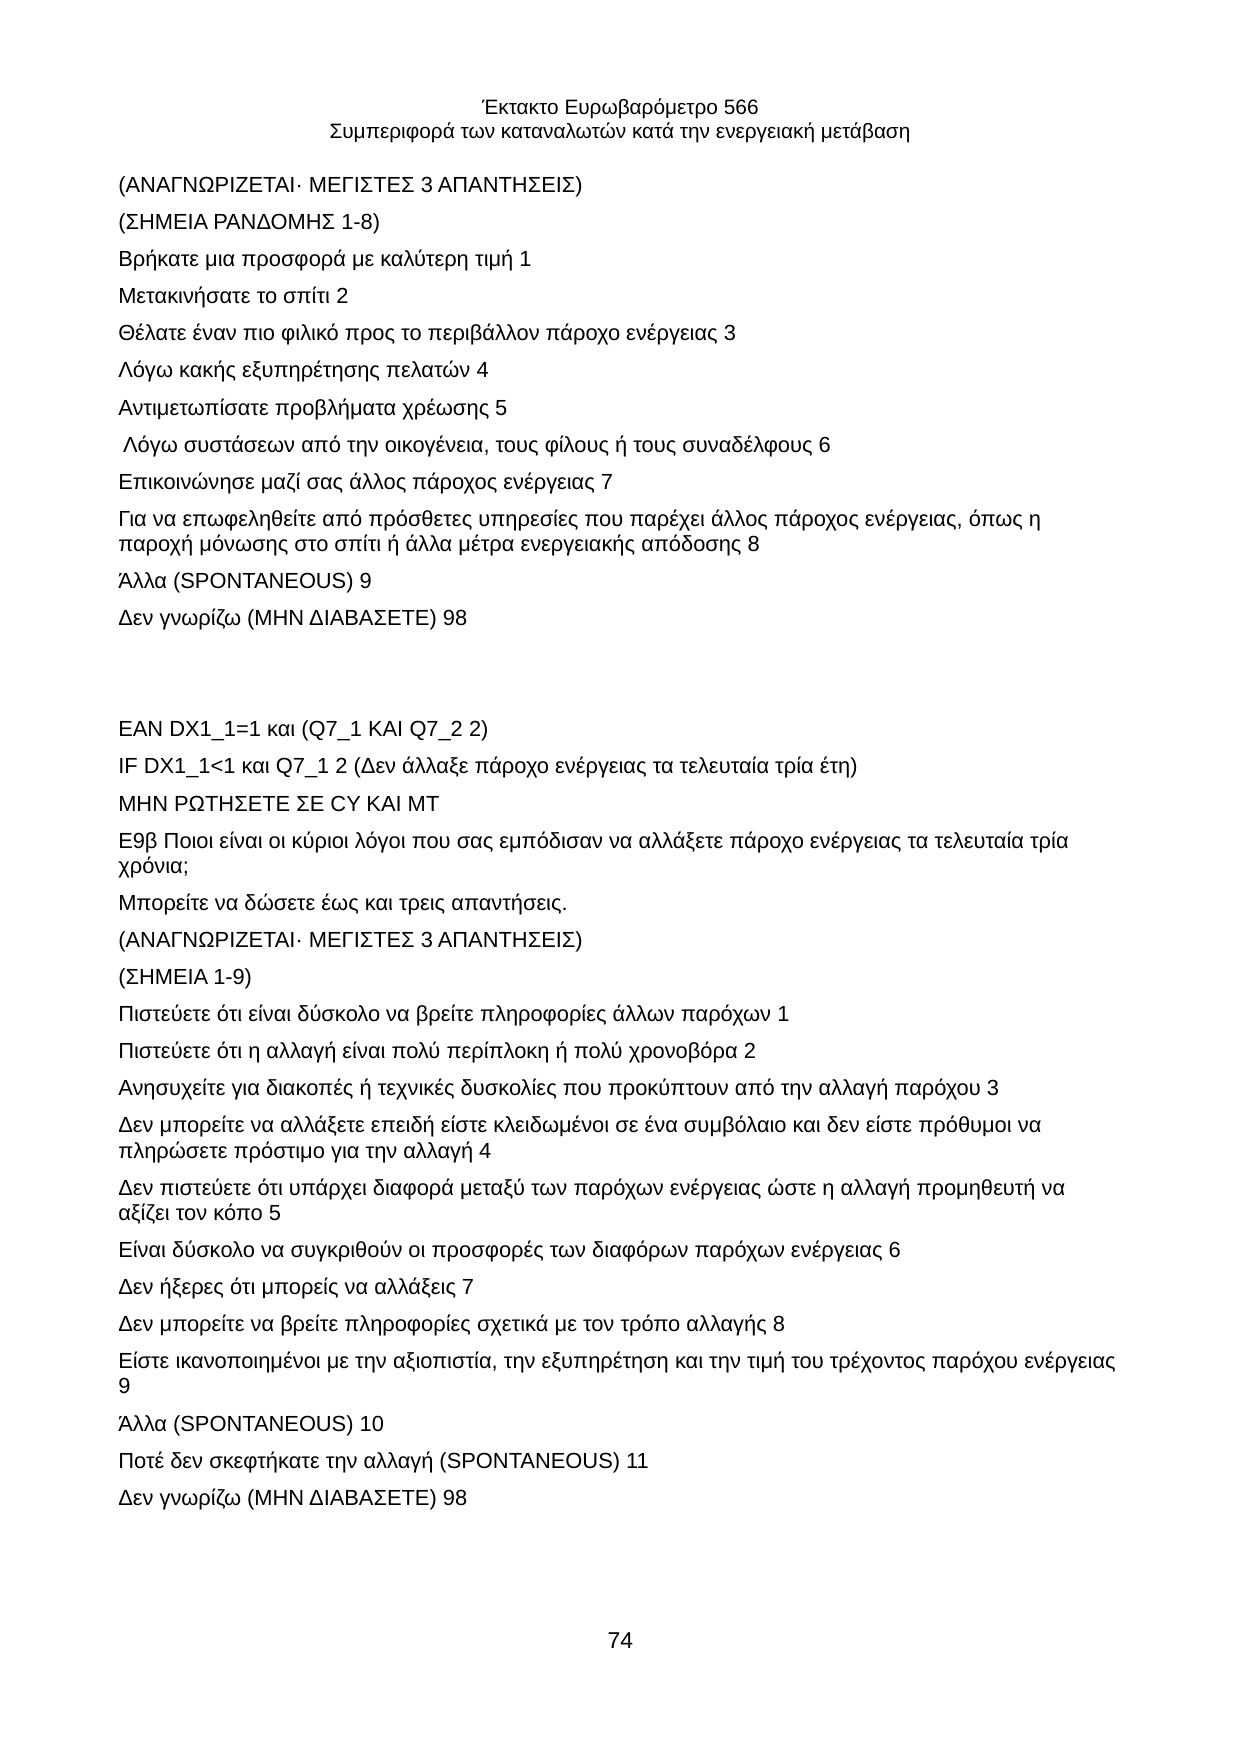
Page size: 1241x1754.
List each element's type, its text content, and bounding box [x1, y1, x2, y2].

text Άλλα (SPONTANEOUS) 10 [118, 1410, 1122, 1436]
text Ποτέ δεν σκεφτήκατε την αλλαγή (SPONTANEOUS) 11 [118, 1447, 1122, 1473]
text Δεν ήξερες ότι μπορείς να αλλάξεις 7 [118, 1274, 1122, 1299]
text (ΣΗΜΕΙΑ ΡΑΝΔΟΜΗΣ 1-8) [118, 209, 1122, 234]
text Μετακινήσατε το σπίτι 2 [118, 283, 1122, 308]
text Για να επωφεληθείτε από πρόσθετες υπηρεσίες που παρέχει άλλος πάροχος ενέργειας, όπως η παροχή μόνωσης στο σπίτι ή άλλα μέτρα ενεργειακής απόδοσης 8 [118, 506, 1122, 556]
text Λόγω κακής εξυπηρέτησης πελατών 4 [118, 357, 1122, 382]
text ΕΑΝ DX1_1=1 και (Q7_1 ΚΑΙ Q7_2 2) [118, 716, 1122, 741]
text Είναι δύσκολο να συγκριθούν οι προσφορές των διαφόρων παρόχων ενέργειας 6 [118, 1237, 1122, 1262]
text ΜΗΝ ΡΩΤΗΣΕΤΕ ΣΕ CY ΚΑΙ MT [118, 790, 1122, 816]
text Επικοινώνησε μαζί σας άλλος πάροχος ενέργειας 7 [118, 468, 1122, 494]
text Λόγω συστάσεων από την οικογένεια, τους φίλους ή τους συναδέλφους 6 [118, 431, 1122, 457]
text Βρήκατε μια προσφορά με καλύτερη τιμή 1 [118, 246, 1122, 271]
text Ανησυχείτε για διακοπές ή τεχνικές δυσκολίες που προκύπτουν από την αλλαγή παρόχου 3 [118, 1075, 1122, 1100]
text Δεν γνωρίζω (ΜΗΝ ΔΙΑΒΑΣΕΤΕ) 98 [118, 1484, 1122, 1510]
text Είστε ικανοποιημένοι με την αξιοπιστία, την εξυπηρέτηση και την τιμή του τρέχοντος παρόχου ενέργειας 9 [118, 1348, 1122, 1398]
text (ΑΝΑΓΝΩΡΙΖΕΤΑΙ· ΜΕΓΙΣΤΕΣ 3 ΑΠΑΝΤΗΣΕΙΣ) [118, 172, 1122, 197]
text Πιστεύετε ότι είναι δύσκολο να βρείτε πληροφορίες άλλων παρόχων 1 [118, 1001, 1122, 1026]
text Δεν μπορείτε να αλλάξετε επειδή είστε κλειδωμένοι σε ένα συμβόλαιο και δεν είστε πρόθυμοι να πληρώσετε πρόστιμο για την αλλαγή 4 [118, 1112, 1122, 1163]
text (ΑΝΑΓΝΩΡΙΖΕΤΑΙ· ΜΕΓΙΣΤΕΣ 3 ΑΠΑΝΤΗΣΕΙΣ) [118, 927, 1122, 952]
text Άλλα (SPONTANEOUS) 9 [118, 568, 1122, 593]
text Δεν πιστεύετε ότι υπάρχει διαφορά μεταξύ των παρόχων ενέργειας ώστε η αλλαγή προμηθευτή να αξίζει τον κόπο 5 [118, 1174, 1122, 1225]
text Αντιμετωπίσατε προβλήματα χρέωσης 5 [118, 394, 1122, 419]
text IF DX1_1<1 και Q7_1 2 (Δεν άλλαξε πάροχο ενέργειας τα τελευταία τρία έτη) [118, 753, 1122, 778]
text Θέλατε έναν πιο φιλικό προς το περιβάλλον πάροχο ενέργειας 3 [118, 320, 1122, 345]
text Μπορείτε να δώσετε έως και τρεις απαντήσεις. [118, 890, 1122, 915]
text (ΣΗΜΕΙΑ 1-9) [118, 964, 1122, 989]
text Δεν γνωρίζω (ΜΗΝ ΔΙΑΒΑΣΕΤΕ) 98 [118, 605, 1122, 630]
text Δεν μπορείτε να βρείτε πληροφορίες σχετικά με τον τρόπο αλλαγής 8 [118, 1311, 1122, 1336]
text Πιστεύετε ότι η αλλαγή είναι πολύ περίπλοκη ή πολύ χρονοβόρα 2 [118, 1038, 1122, 1063]
text Ε9β Ποιοι είναι οι κύριοι λόγοι που σας εμπόδισαν να αλλάξετε πάροχο ενέργειας τα τελευταία τρία χρόνια; [118, 827, 1122, 878]
